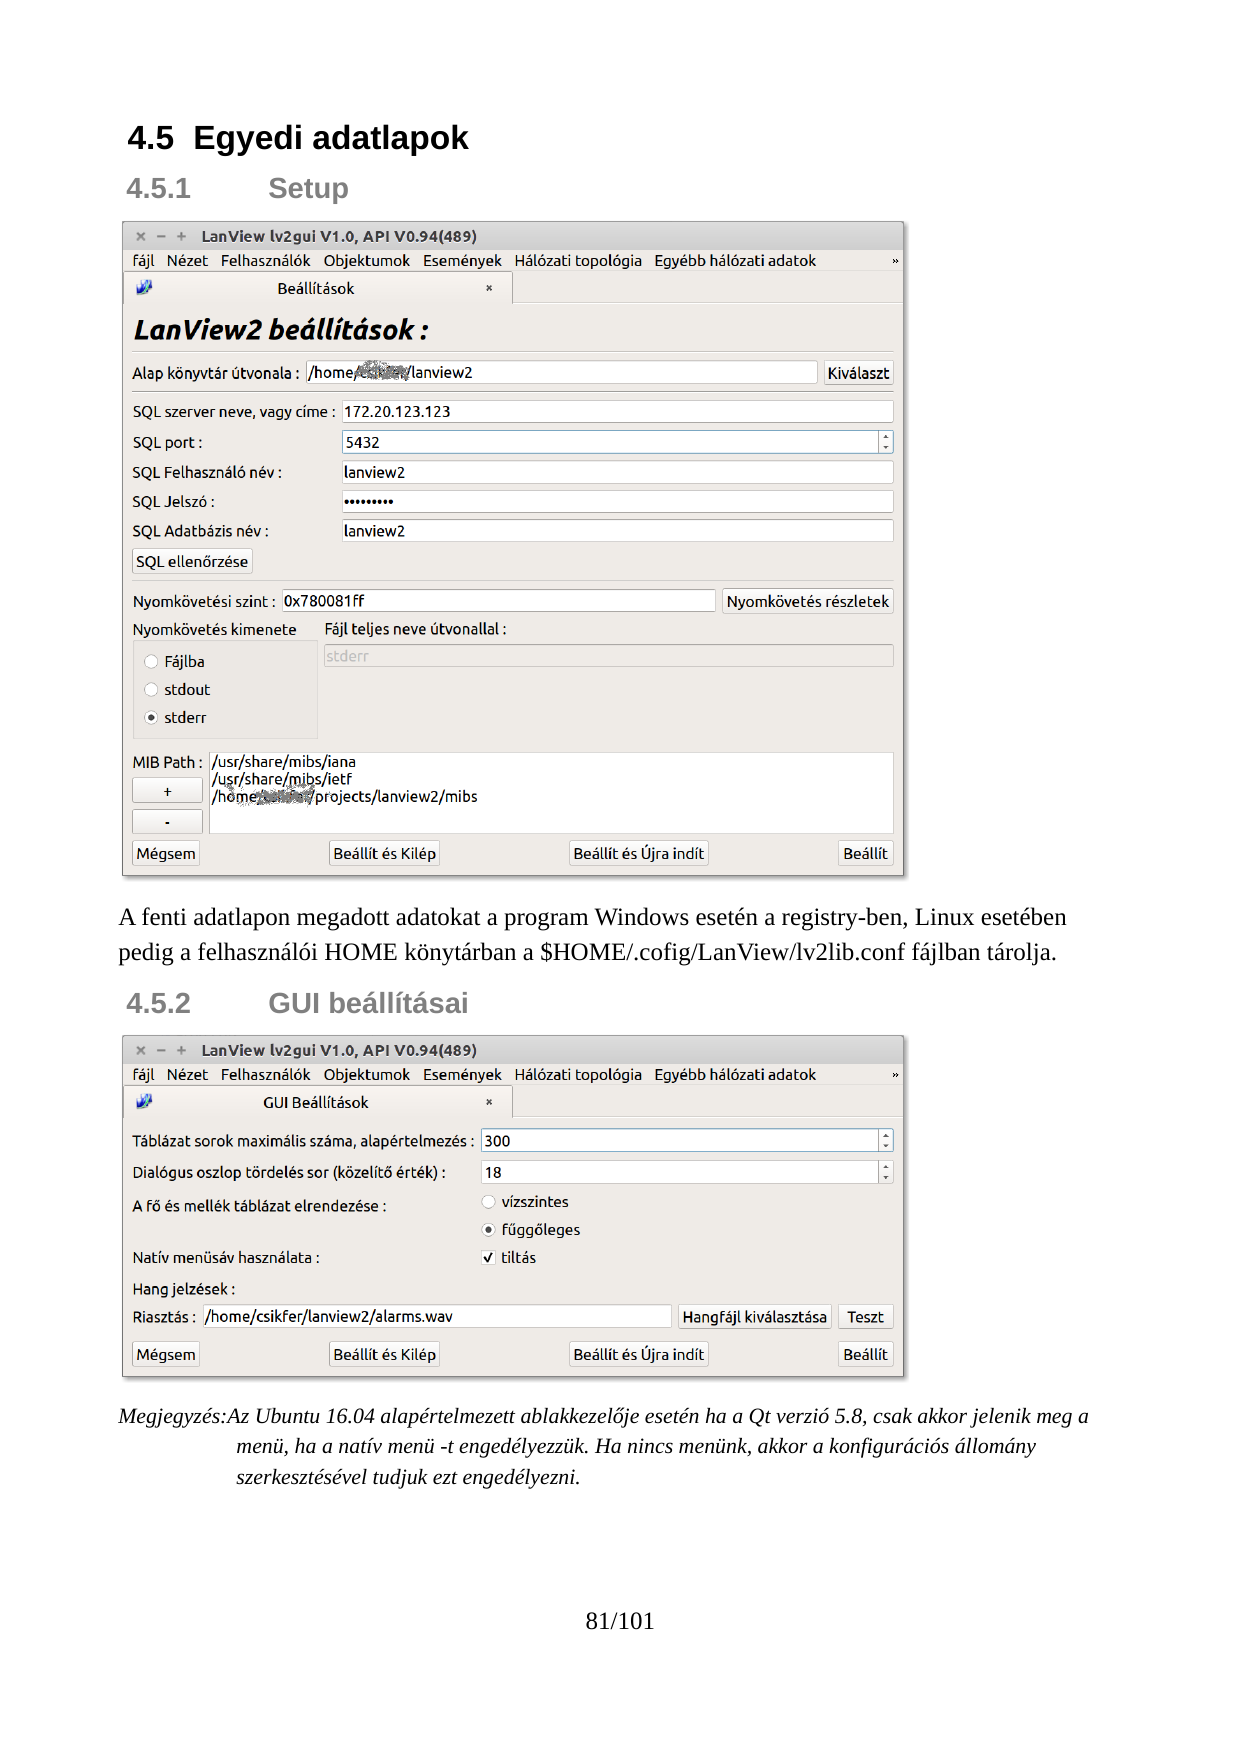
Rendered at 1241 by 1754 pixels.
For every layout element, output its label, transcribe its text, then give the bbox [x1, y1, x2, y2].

subtitle Setup [118, 171, 1122, 205]
picture [118, 1031, 910, 1383]
text Megjegyzés:Az Ubuntu 16.04 alapértelmezett ablakkezelője esetén ha a Qt verzió 5.8, csak akkor jelenik meg a menü, ha a natív menü -t engedélyezzük. Ha nincs menünk, akkor a konfigurációs állomány szerkesztésével tudjuk ezt engedélyezni. [118, 1403, 1122, 1489]
subtitle GUI beállításai [118, 986, 1122, 1019]
picture [118, 217, 910, 882]
text A fenti adatlapon megadott adatokat a program Windows esetén a registry-ben, Linux esetében pedig a felhasználói HOME könytárban a $HOME/.cofig/LanView/lv2lib.conf fájlban tárolja. [118, 902, 1122, 965]
subtitle Egyedi adatlapok [118, 118, 1122, 157]
